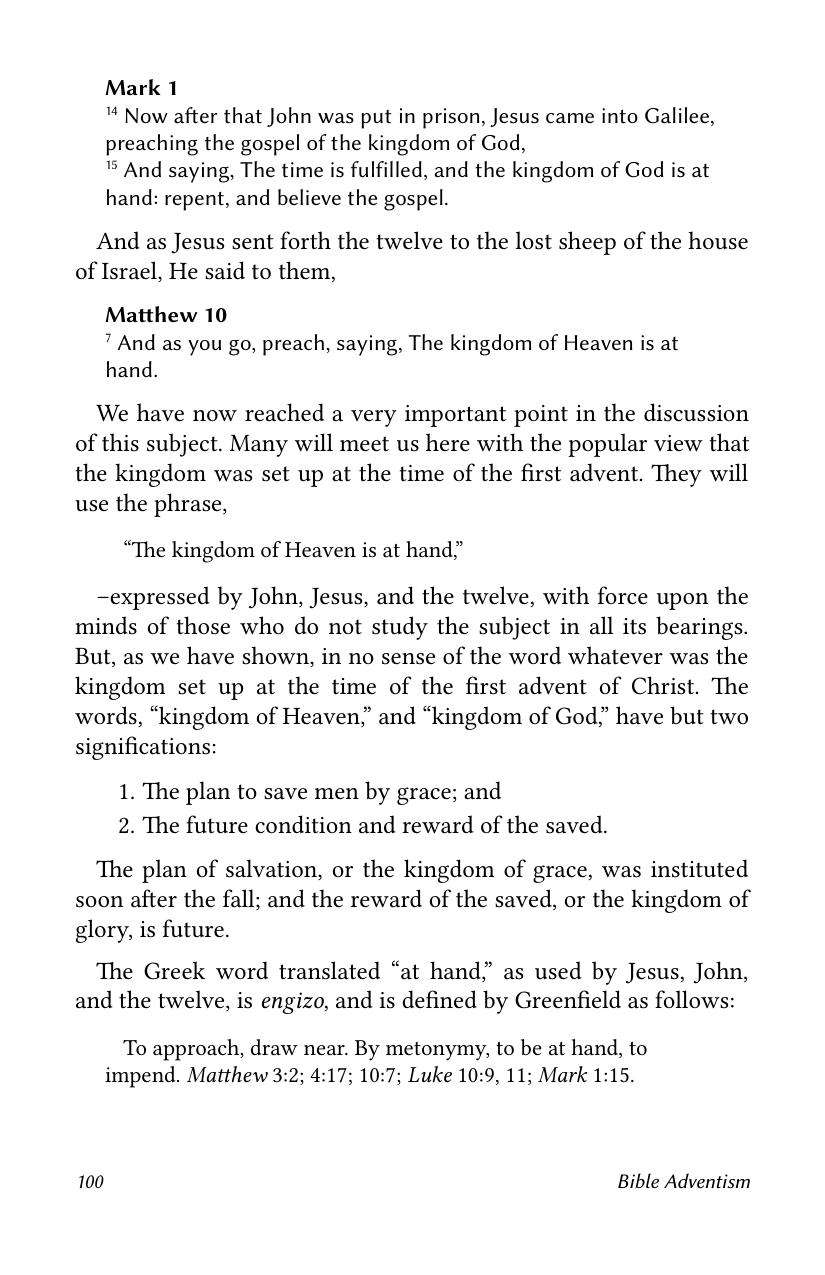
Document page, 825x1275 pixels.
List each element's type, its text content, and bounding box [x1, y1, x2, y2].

text Matthew 10 [105, 302, 750, 328]
text Mark 1 [105, 75, 750, 101]
text The plan of salvation, or the kingdom of grace, was instituted soon after the fall; and the reward of the saved, or the kingdom of glory, is future. [75, 855, 750, 943]
text We have now reached a very important point in the discussion of this subject. Many will meet us here with the popular view that the kingdom was set up at the time of the first advent. They will use the phrase, [75, 399, 750, 518]
text And as Jesus sent forth the twelve to the lost sheep of the house of Israel, He said to them, [75, 227, 750, 286]
text To approach, draw near. By metonymy, to be at hand, to impend. Matthew 3:2; 4:17; 10:7; Luke 10:9, 11; Mark 1:15. [105, 1034, 720, 1088]
text “The kingdom of Heaven is at hand,” [105, 537, 720, 563]
text 14 Now after that John was put in prison, Jesus came into Galilee, preaching the gospel of the kingdom of God, [105, 103, 720, 156]
text –expressed by John, Jesus, and the twelve, with force upon the minds of those who do not study the subject in all its bearings. But, as we have shown, in no sense of the word whatever was the kingdom set up at the time of the first advent of Christ. The words, “kingdom of Heaven,” and “kingdom of God,” have but two significations: [75, 582, 750, 760]
list The plan to save men by grace; and [135, 777, 750, 805]
list The future condition and reward of the saved. [135, 811, 750, 840]
text 15 And saying, The time is fulfilled, and the kingdom of God is at hand: repent, and believe the gospel. [105, 157, 720, 211]
text 7 And as you go, preach, saying, The kingdom of Heaven is at hand. [105, 329, 720, 383]
text The Greek word translated “at hand,” as used by Jesus, John, and the twelve, is engizo, and is defined by Greenfield as follows: [75, 957, 750, 1015]
